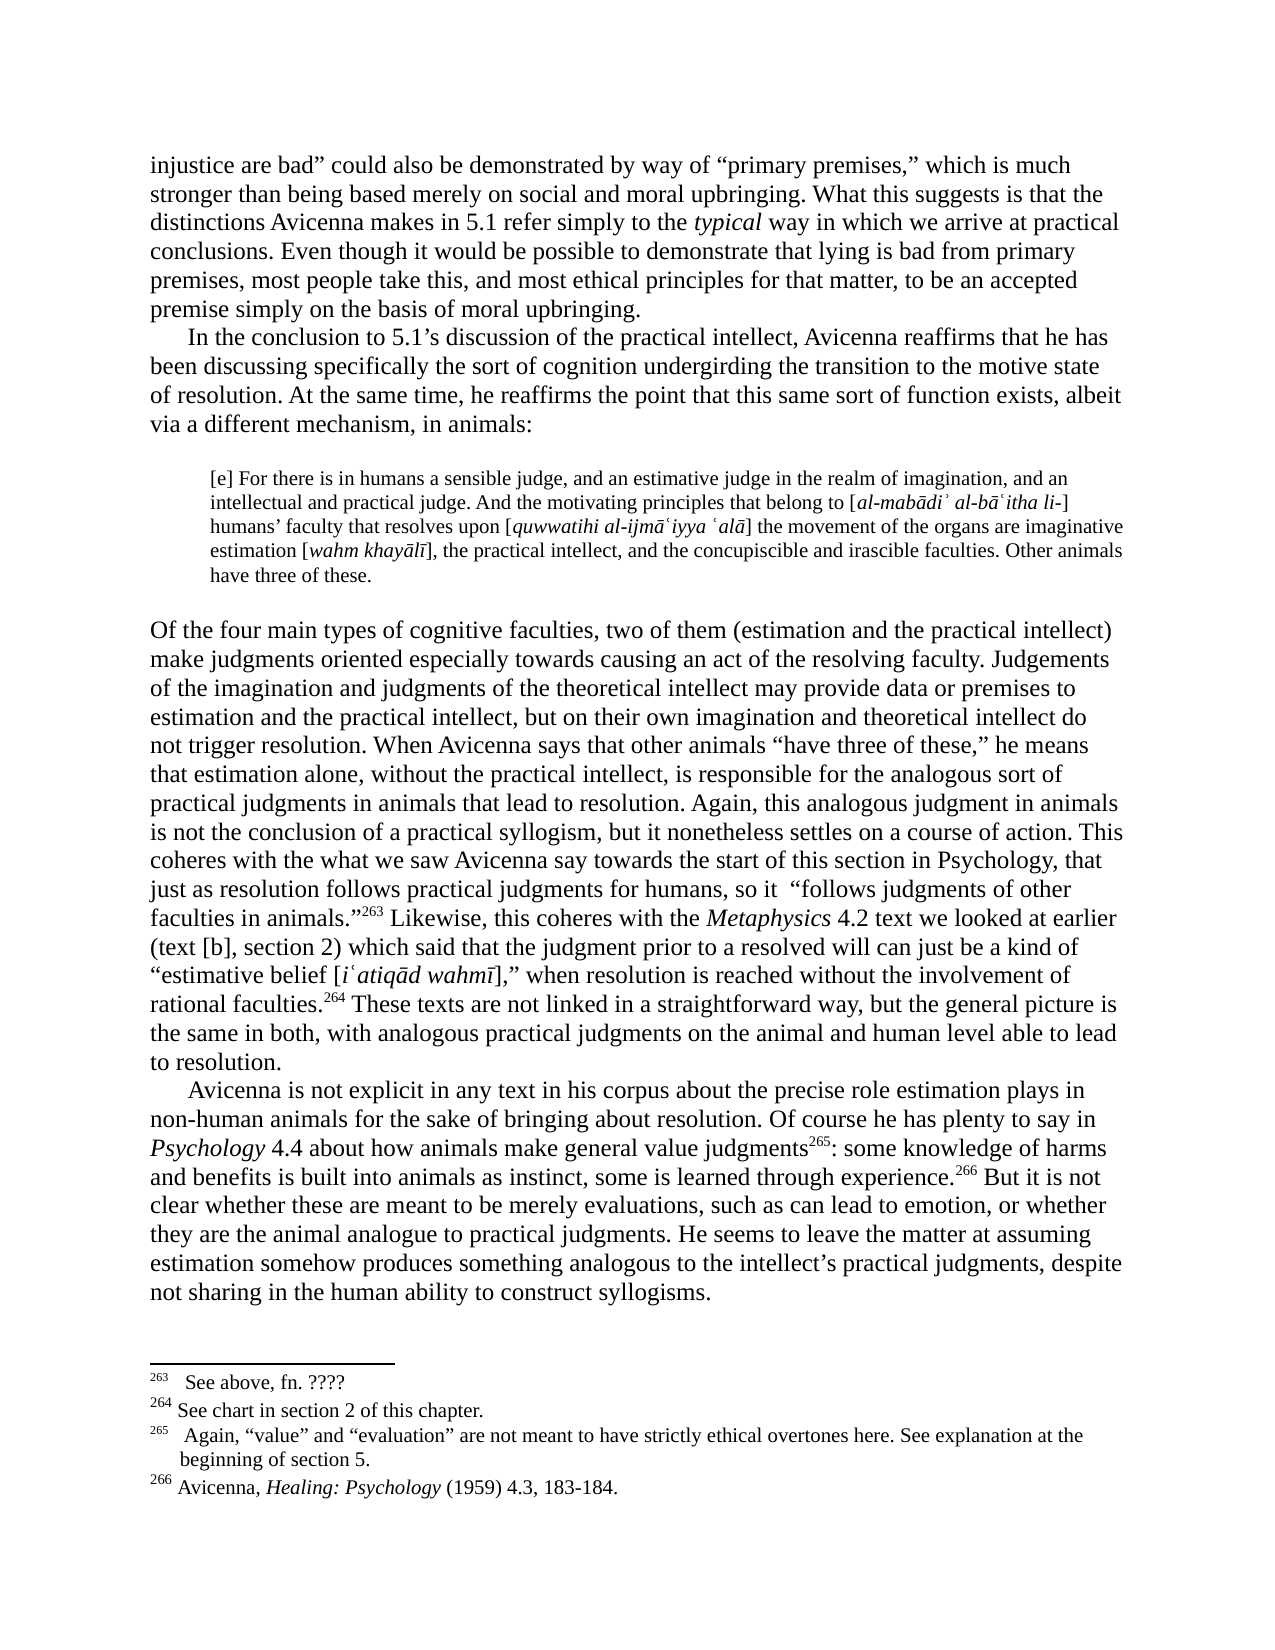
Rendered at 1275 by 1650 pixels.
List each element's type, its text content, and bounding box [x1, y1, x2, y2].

text injustice are bad” could also be demonstrated by way of “primary premises,” which is much stronger than being based merely on social and moral upbringing. What this suggests is that the distinctions Avicenna makes in 5.1 refer simply to the typical way in which we arrive at practical conclusions. Even though it would be possible to demonstrate that lying is bad from primary premises, most people take this, and most ethical principles for that matter, to be an accepted premise simply on the basis of moral upbringing. [150, 150, 1125, 322]
text See above, fn. ???? [150, 1370, 1125, 1394]
text In the conclusion to 5.1’s discussion of the practical intellect, Avicenna reaffirms that he has been discussing specifically the sort of cognition undergirding the transition to the motive state of resolution. At the same time, he reaffirms the point that this same sort of function exists, albeit via a different mechanism, in animals: [150, 322, 1125, 437]
text Again, “value” and “evaluation” are not meant to have strictly ethical overtones here. See explanation at the beginning of section 5. [150, 1423, 1125, 1471]
text Of the four main types of cognitive faculties, two of them (estimation and the practical intellect) make judgments oriented especially towards causing an act of the resolving faculty. Judgements of the imagination and judgments of the theoretical intellect may provide data or premises to estimation and the practical intellect, but on their own imagination and theoretical intellect do not trigger resolution. When Avicenna says that other animals “have three of these,” he means that estimation alone, without the practical intellect, is responsible for the analogous sort of practical judgments in animals that lead to resolution. Again, this analogous judgment in animals is not the conclusion of a practical syllogism, but it nonetheless settles on a course of action. This coheres with the what we saw Avicenna say towards the start of this section in Psychology, that just as resolution follows practical judgments for humans, so it “follows judgments of other faculties in animals.” Likewise, this coheres with the Metaphysics 4.2 text we looked at earlier (text [b], section 2) which said that the judgment prior to a resolved will can just be a kind of “estimative belief [iʿatiqād wahmī],” when resolution is reached without the involvement of rational faculties. These texts are not linked in a straightforward way, but the general picture is the same in both, with analogous practical judgments on the animal and human level able to lead to resolution. [150, 615, 1125, 1075]
text [e] For there is in humans a sensible judge, and an estimative judge in the realm of imagination, and an intellectual and practical judge. And the motivating principles that belong to [al-mabādiʾ al-bāʿitha li-] humans’ faculty that resolves upon [quwwatihi al-ijmāʿiyya ʿalā] the movement of the organs are imaginative estimation [wahm khayālī], the practical intellect, and the concupiscible and irascible faculties. Other animals have three of these. [210, 466, 1125, 587]
text See chart in section 2 of this chapter. [150, 1394, 1125, 1423]
text Avicenna is not explicit in any text in his corpus about the precise role estimation plays in non-human animals for the sake of bringing about resolution. Of course he has plenty to say in Psychology 4.4 about how animals make general value judgments: some knowledge of harms and benefits is built into animals as instinct, some is learned through experience. But it is not clear whether these are meant to be merely evaluations, such as can lead to emotion, or whether they are the animal analogue to practical judgments. He seems to leave the matter at assuming estimation somehow produces something analogous to the intellect’s practical judgments, despite not sharing in the human ability to construct syllogisms. [150, 1075, 1125, 1305]
text Avicenna, Healing: Psychology (1959) 4.3, 183-184. [150, 1471, 1125, 1500]
